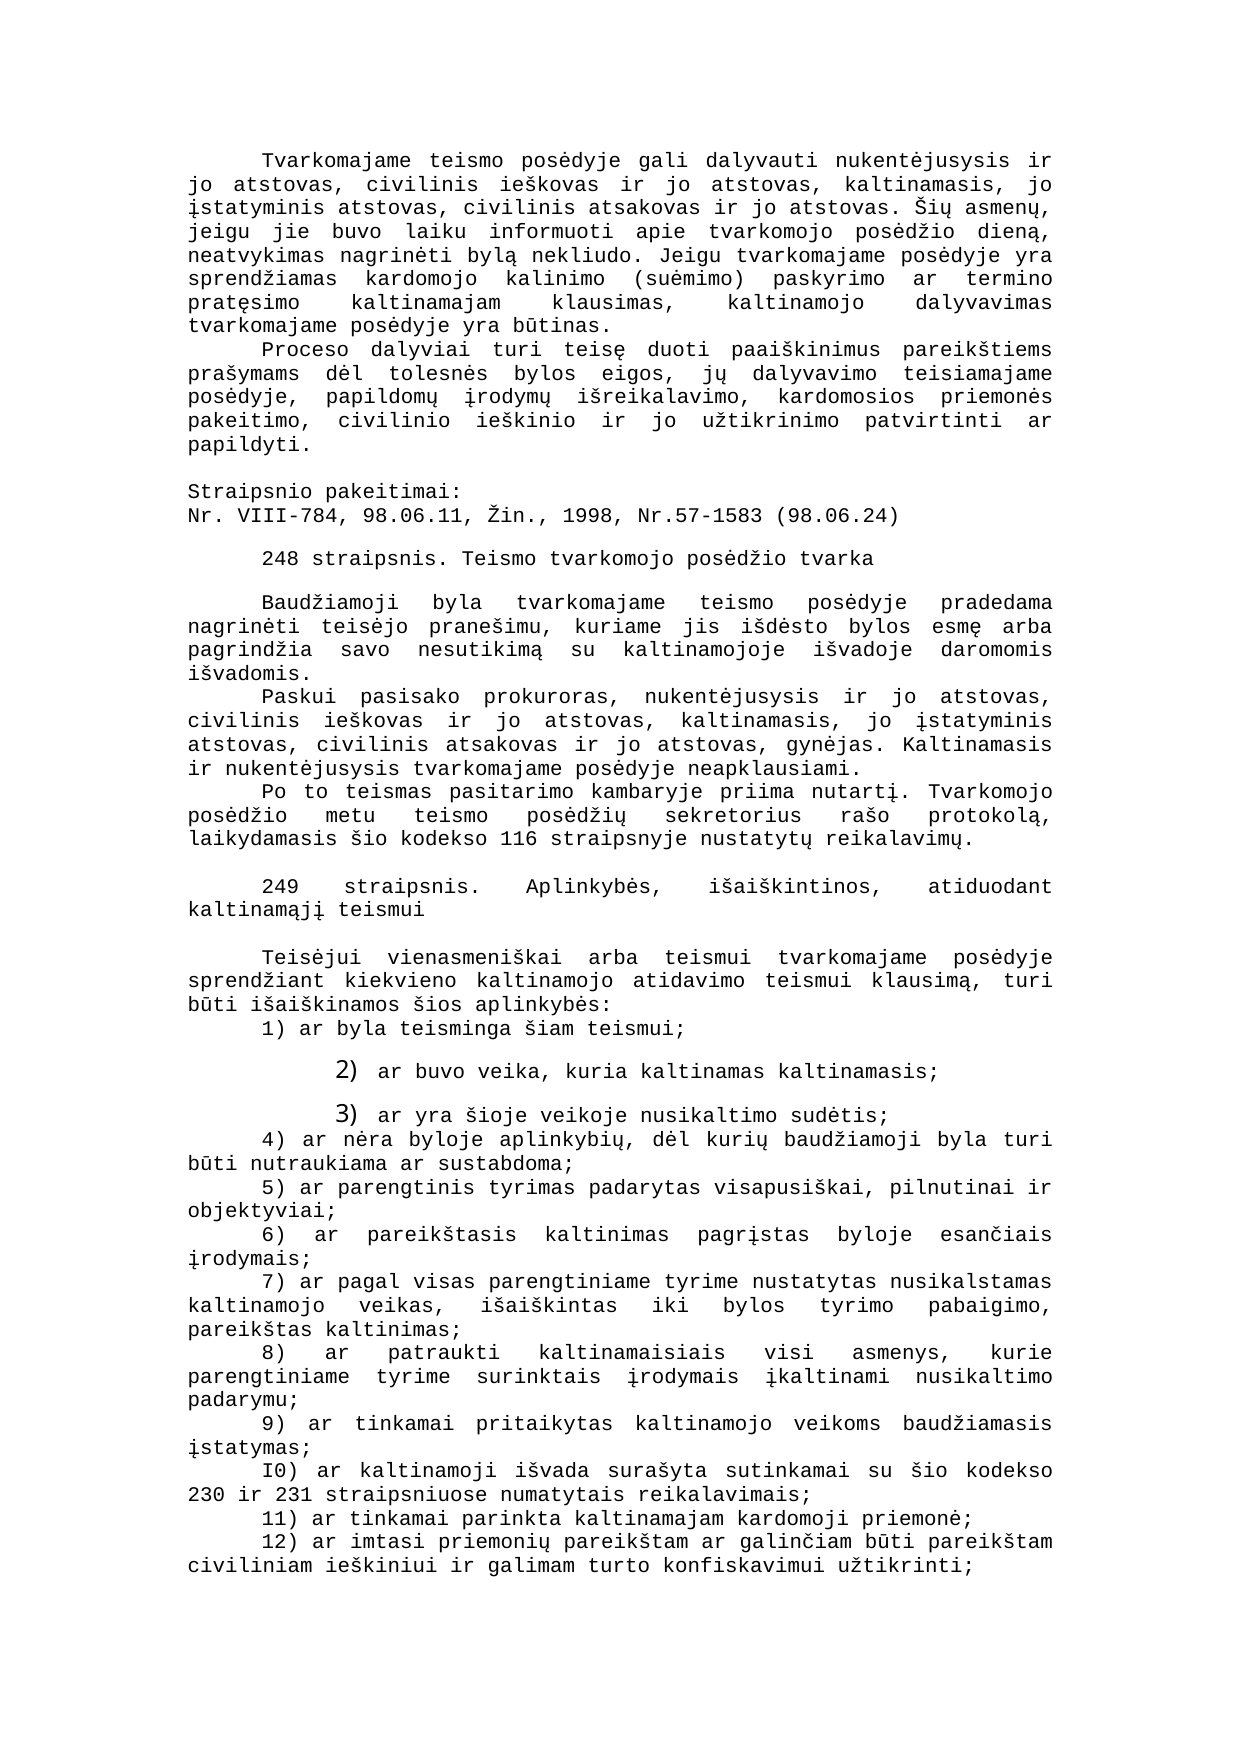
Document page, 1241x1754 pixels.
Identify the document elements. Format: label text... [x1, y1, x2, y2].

list ar yra šioje veikoje nusikaltimo sudėtis; [261, 1095, 1053, 1129]
text 1) ar byla teisminga šiam teismui; [187, 1018, 1053, 1041]
text Tvarkomajame teismo posėdyje gali dalyvauti nukentėjusysis ir jo atstovas, civilinis ieškovas ir jo atstovas, kaltinamasis, jo įstatyminis atstovas, civilinis atsakovas ir jo atstovas. Šių asmenų, jeigu jie buvo laiku informuoti apie tvarkomojo posėdžio dieną, neatvykimas nagrinėti bylą nekliudo. Jeigu tvarkomajame posėdyje yra sprendžiamas kardomojo kalinimo (suėmimo) paskyrimo ar termino pratęsimo kaltinamajam klausimas, kaltinamojo dalyvavimas tvarkomajame posėdyje yra būtinas. [187, 150, 1053, 339]
text Po to teismas pasitarimo kambaryje priima nutartį. Tvarkomojo posėdžio metu teismo posėdžių sekretorius rašo protokolą, laikydamasis šio kodekso 116 straipsnyje nustatytų reikalavimų. [187, 781, 1053, 852]
text Proceso dalyviai turi teisę duoti paaiškinimus pareikštiems prašymams dėl tolesnės bylos eigos, jų dalyvavimo teisiamajame posėdyje, papildomų įrodymų išreikalavimo, kardomosios priemonės pakeitimo, civilinio ieškinio ir jo užtikrinimo patvirtinti ar papildyti. [187, 339, 1053, 457]
list ar buvo veika, kuria kaltinamas kaltinamasis; [261, 1051, 1053, 1085]
text 4) ar nėra byloje aplinkybių, dėl kurių baudžiamoji byla turi būti nutraukiama ar sustabdoma; [187, 1129, 1053, 1177]
text 248 straipsnis. Teismo tvarkomojo posėdžio tvarka [187, 548, 1053, 572]
text Paskui pasisako prokuroras, nukentėjusysis ir jo atstovas, civilinis ieškovas ir jo atstovas, kaltinamasis, jo įstatyminis atstovas, civilinis atsakovas ir jo atstovas, gynėjas. Kaltinamasis ir nukentėjusysis tvarkomajame posėdyje neapklausiami. [187, 687, 1053, 781]
text 5) ar parengtinis tyrimas padarytas visapusiškai, pilnutinai ir objektyviai; [187, 1177, 1053, 1224]
text 12) ar imtasi priemonių pareikštam ar galinčiam būti pareikštam civiliniam ieškiniui ir galimam turto konfiskavimui užtikrinti; [187, 1531, 1053, 1579]
text 11) ar tinkamai parinkta kaltinamajam kardomoji priemonė; [187, 1508, 1053, 1531]
text Straipsnio pakeitimai: [187, 481, 1053, 505]
text Nr. VIII-784, 98.06.11, Žin., 1998, Nr.57-1583 (98.06.24) [187, 505, 1053, 528]
text I0) ar kaltinamoji išvada surašyta sutinkamai su šio kodekso 230 ir 231 straipsniuose numatytais reikalavimais; [187, 1460, 1053, 1508]
text Teisėjui vienasmeniškai arba teismui tvarkomajame posėdyje sprendžiant kiekvieno kaltinamojo atidavimo teismui klausimą, turi būti išaiškinamos šios aplinkybės: [187, 947, 1053, 1018]
text Baudžiamoji byla tvarkomajame teismo posėdyje pradedama nagrinėti teisėjo pranešimu, kuriame jis išdėsto bylos esmę arba pagrindžia savo nesutikimą su kaltinamojoje išvadoje daromomis išvadomis. [187, 592, 1053, 687]
text 7) ar pagal visas parengtiniame tyrime nustatytas nusikalstamas kaltinamojo veikas, išaiškintas iki bylos tyrimo pabaigimo, pareikštas kaltinimas; [187, 1271, 1053, 1342]
text 8) ar patraukti kaltinamaisiais visi asmenys, kurie parengtiniame tyrime surinktais įrodymais įkaltinami nusikaltimo padarymu; [187, 1342, 1053, 1413]
text 249 straipsnis. Aplinkybės, išaiškintinos, atiduodant kaltinamąjį teismui [187, 876, 1053, 923]
text 9) ar tinkamai pritaikytas kaltinamojo veikoms baudžiamasis įstatymas; [187, 1413, 1053, 1460]
text 6) ar pareikštasis kaltinimas pagrįstas byloje esančiais įrodymais; [187, 1224, 1053, 1271]
